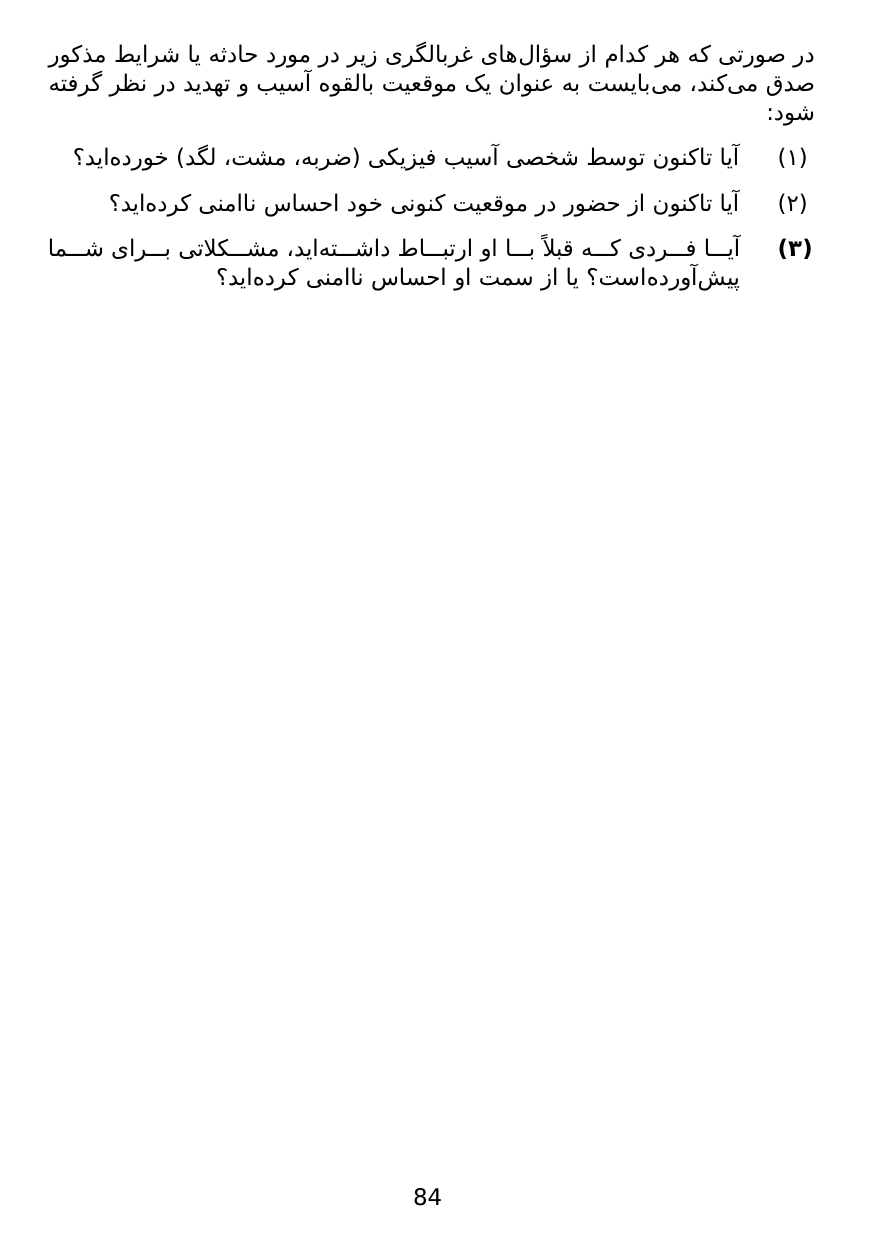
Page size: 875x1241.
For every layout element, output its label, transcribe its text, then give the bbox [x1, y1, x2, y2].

list آیا تاکنون توسط شخصی آسیب فیزیکی (ضربه، مشت، لگد) خورده‌اید؟ [47, 144, 777, 171]
list آیا فردی که قبلاً با او ارتباط داشته‌اید، مشکلاتی برای شما پیش‌آورده‌است؟ یا از سمت او احساس ناامنی کرده‌اید؟ [47, 235, 777, 291]
text در صورتی که هر کدام از سؤال‌های غربالگری زیر در مورد حادثه یا شرایط مذکور صدق می‌کند، می‌بایست به عنوان یک موقعیت بالقوه آسیب و تهدید در نظر گرفته شود: [47, 41, 815, 126]
list آیا تاکنون از حضور در موقعیت کنونی خود احساس ناامنی کرده‌اید؟ [47, 190, 777, 216]
